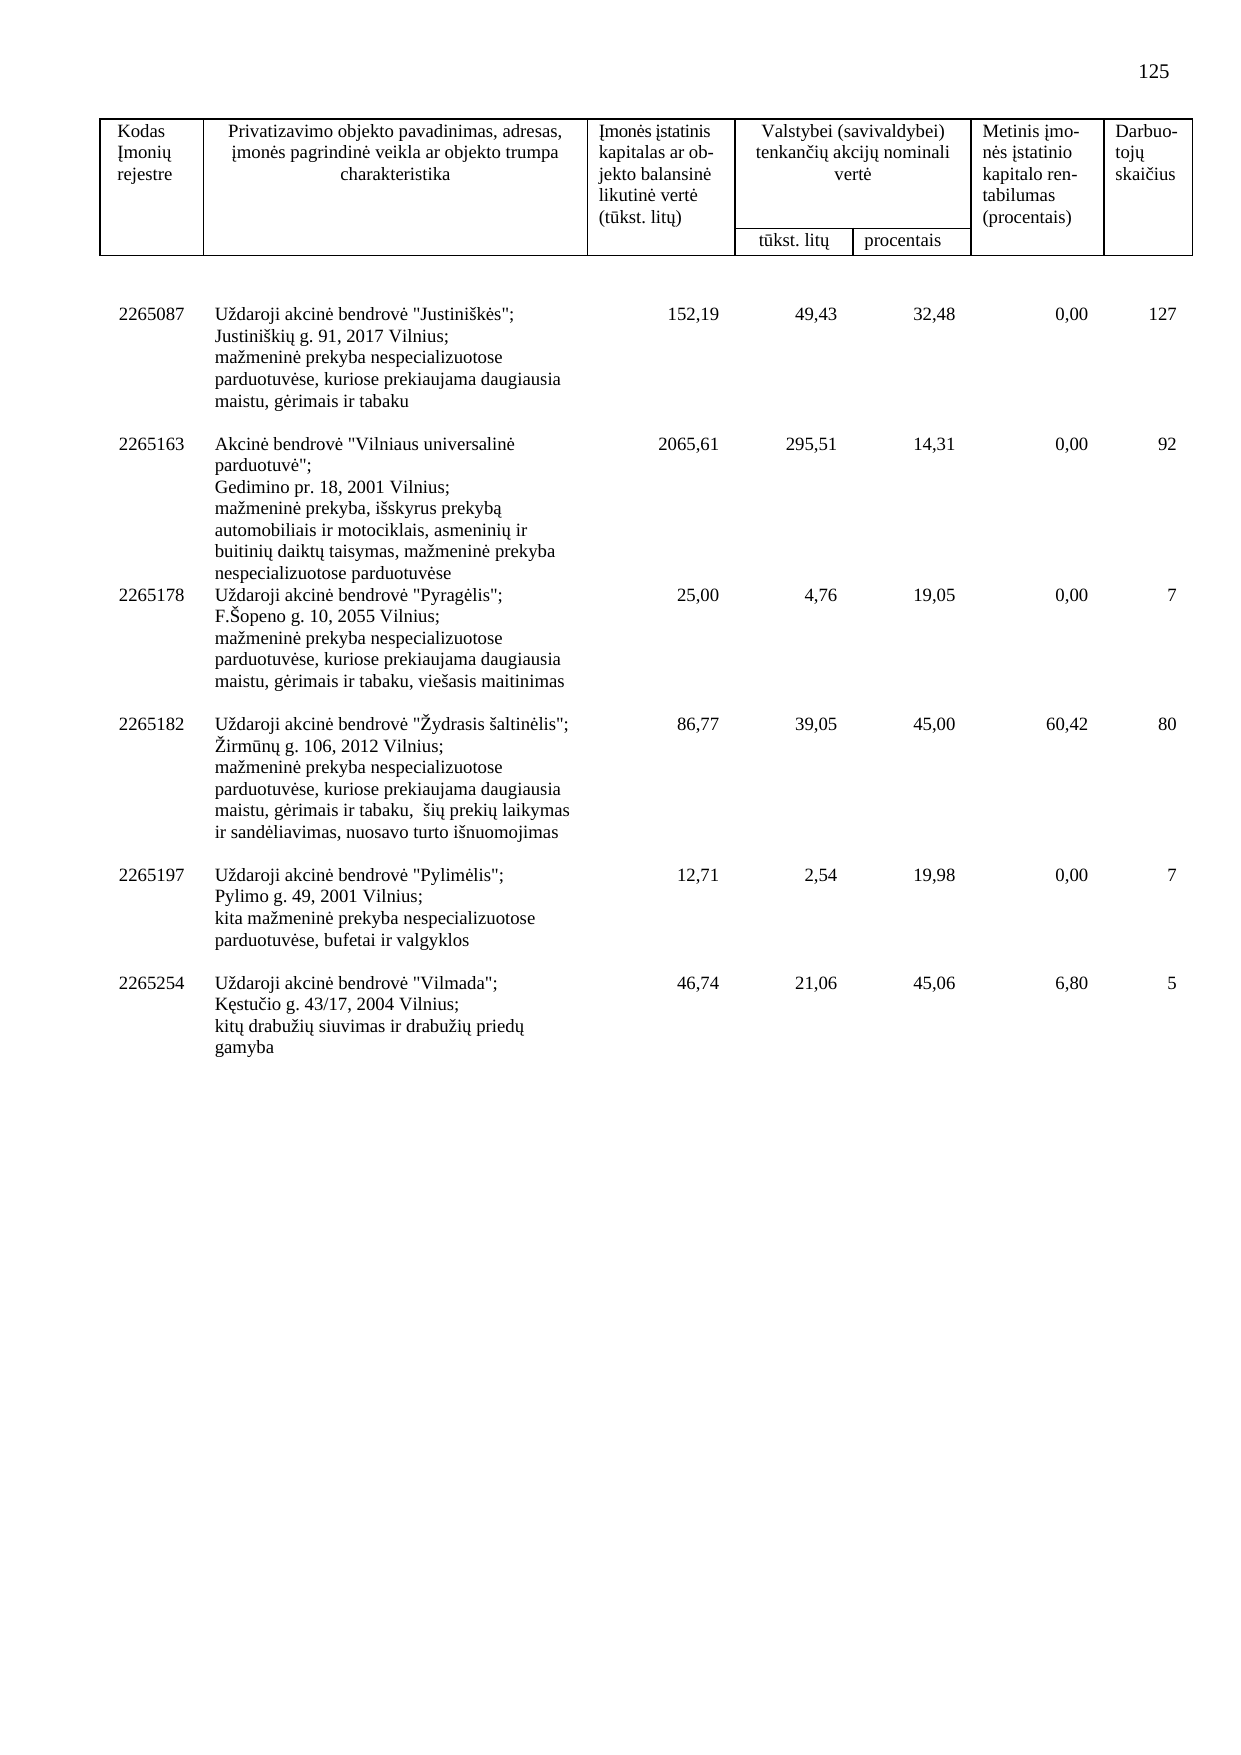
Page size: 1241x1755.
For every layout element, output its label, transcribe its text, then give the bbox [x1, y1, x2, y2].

table_cell [101, 228, 203, 254]
table_cell 25,00 [587, 584, 735, 713]
table_cell [1105, 228, 1192, 254]
table_cell [735, 256, 853, 282]
table_cell 127 [1104, 303, 1192, 433]
table_cell Akcinė bendrovė "Vilniaus universalinė parduotuvė"; Gedimino pr. 18, 2001 Vilnius; mažmeninė prekyba, išskyrus prekybą automobiliais ir motociklais, asmeninių ir buitinių daiktų taisymas, mažmeninė prekyba nespecializuotose parduotuvėse [203, 433, 587, 583]
table_cell 49,43 [735, 303, 853, 433]
table_cell 45,06 [853, 972, 971, 1079]
table_header Darbuo-tojų skaičius [1105, 120, 1192, 227]
table_cell [735, 282, 853, 303]
table_cell 46,74 [587, 972, 735, 1079]
table_cell 39,05 [735, 713, 853, 864]
table_cell 0,00 [971, 584, 1104, 713]
table_cell 7 [1104, 584, 1192, 713]
table_header Kodas Įmonių rejestre [101, 120, 203, 227]
table_cell [853, 282, 971, 303]
table_cell 92 [1104, 433, 1192, 583]
table_cell 2265254 [100, 972, 203, 1079]
table_cell 0,00 [971, 433, 1104, 583]
table_cell [100, 282, 203, 303]
table_cell 32,48 [853, 303, 971, 433]
table_cell 60,42 [971, 713, 1104, 864]
table_cell [853, 256, 971, 282]
table_cell 2265197 [100, 864, 203, 972]
table_cell [971, 282, 1104, 303]
table_cell 19,05 [853, 584, 971, 713]
table_cell Uždaroji akcinė bendrovė "Vilmada"; Kęstučio g. 43/17, 2004 Vilnius; kitų drabužių siuvimas ir drabužių priedų gamyba [203, 972, 587, 1079]
table_cell 5 [1104, 972, 1192, 1079]
table_cell [203, 282, 587, 303]
table_cell 21,06 [735, 972, 853, 1079]
table_cell [1104, 282, 1192, 303]
table_header Įmonės įstatinis kapitalas ar ob-jekto balansinė likutinė vertė (tūkst. litų) [588, 120, 734, 227]
table_cell Uždaroji akcinė bendrovė "Žydrasis šaltinėlis"; Žirmūnų g. 106, 2012 Vilnius; mažmeninė prekyba nespecializuotose parduotuvėse, kuriose prekiaujama daugiausia maistu, gėrimais ir tabaku, šių prekių laikymas ir sandėliavimas, nuosavo turto išnuomojimas [203, 713, 587, 864]
table_cell 2065,61 [587, 433, 735, 583]
table_cell 80 [1104, 713, 1192, 864]
table_header Valstybei (savivaldybei) tenkančių akcijų nominali vertė [736, 120, 970, 227]
table_cell [1104, 256, 1192, 282]
table_cell [588, 228, 734, 254]
table_cell 12,71 [587, 864, 735, 972]
table_cell 2265087 [100, 303, 203, 433]
table_cell 152,19 [587, 303, 735, 433]
table_cell [203, 256, 587, 282]
table_cell 19,98 [853, 864, 971, 972]
table_header Metinis įmo-nės įstatinio kapitalo ren-tabilumas (procentais) [972, 120, 1103, 227]
table_cell procentais [854, 229, 970, 254]
table_cell [587, 282, 735, 303]
table_cell 86,77 [587, 713, 735, 864]
table_cell 6,80 [971, 972, 1104, 1079]
table_cell 2,54 [735, 864, 853, 972]
table_cell 0,00 [971, 864, 1104, 972]
table_cell 2265182 [100, 713, 203, 864]
table_cell Uždaroji akcinė bendrovė "Pylimėlis"; Pylimo g. 49, 2001 Vilnius; kita mažmeninė prekyba nespecializuotose parduotuvėse, bufetai ir valgyklos [203, 864, 587, 972]
table_cell 14,31 [853, 433, 971, 583]
table_cell Uždaroji akcinė bendrovė "Justiniškės"; Justiniškių g. 91, 2017 Vilnius; mažmeninė prekyba nespecializuotose parduotuvėse, kuriose prekiaujama daugiausia maistu, gėrimais ir tabaku [203, 303, 587, 433]
table_cell 45,00 [853, 713, 971, 864]
table_cell 295,51 [735, 433, 853, 583]
table_cell [100, 256, 203, 282]
table_cell [972, 228, 1103, 254]
table_cell 7 [1104, 864, 1192, 972]
table_cell [204, 228, 587, 254]
table_cell Uždaroji akcinė bendrovė "Pyragėlis"; F.Šopeno g. 10, 2055 Vilnius; mažmeninė prekyba nespecializuotose parduotuvėse, kuriose prekiaujama daugiausia maistu, gėrimais ir tabaku, viešasis maitinimas [203, 584, 587, 713]
table_cell 0,00 [971, 303, 1104, 433]
table_cell [971, 256, 1104, 282]
table_cell 2265163 [100, 433, 203, 583]
table_cell tūkst. litų [736, 229, 852, 254]
table_cell 4,76 [735, 584, 853, 713]
table_cell 2265178 [100, 584, 203, 713]
table_header Privatizavimo objekto pavadinimas, adresas, įmonės pagrindinė veikla ar objekto trumpa charakteristika [204, 120, 587, 227]
table_cell [587, 256, 735, 282]
